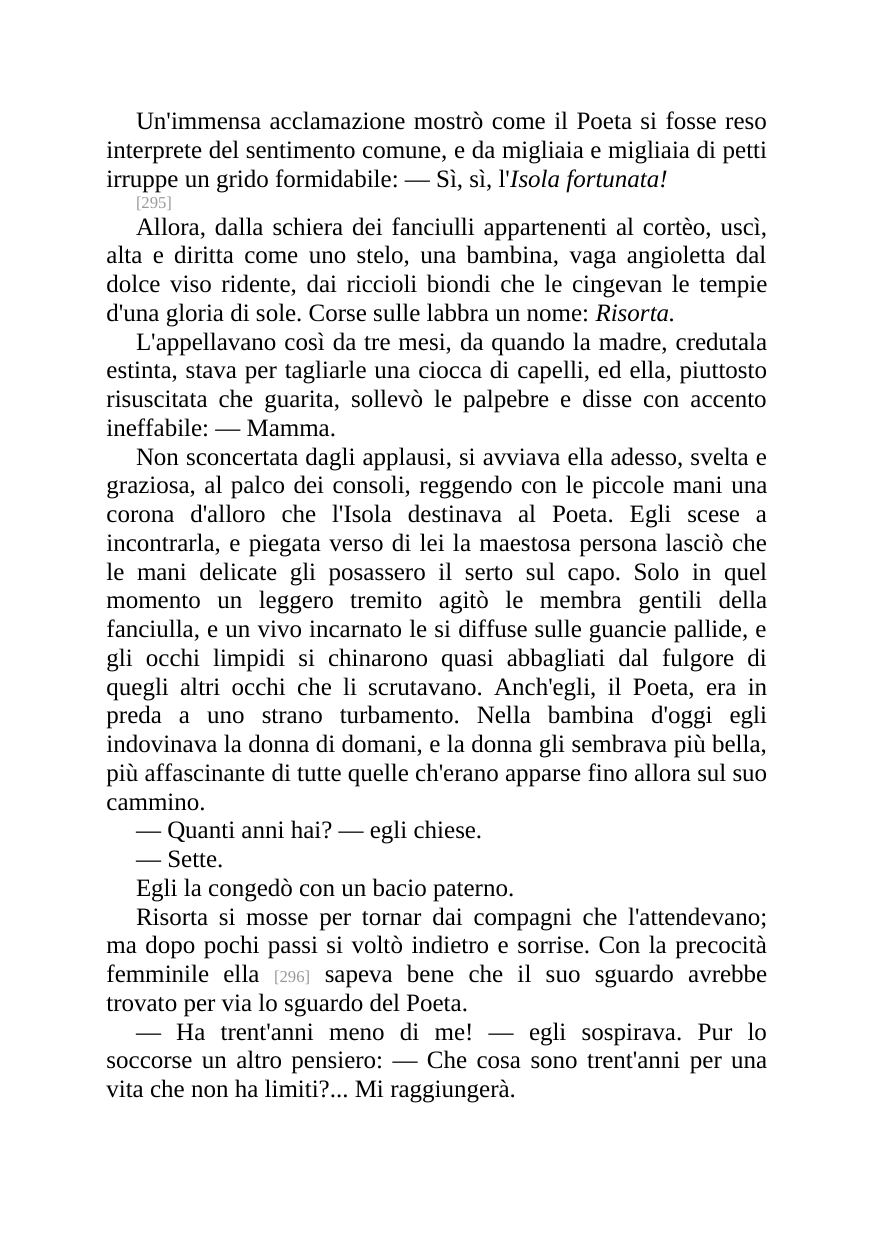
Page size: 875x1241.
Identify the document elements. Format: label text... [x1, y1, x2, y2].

text Un'immensa acclamazione mostrò come il Poeta si fosse reso interprete del sentimento comune, e da migliaia e migliaia di petti irruppe un grido formidabile: — Sì, sì, l'Isola fortunata! [106, 106, 768, 192]
text — Ha trent'anni meno di me! — egli sospirava. Pur lo soccorse un altro pensiero: — Che cosa sono trent'anni per una vita che non ha limiti?... Mi raggiungerà. [106, 1017, 768, 1103]
text Egli la congedò con un bacio paterno. [106, 873, 768, 902]
text L'appellavano così da tre mesi, da quando la madre, credutala estinta, stava per tagliarle una ciocca di capelli, ed ella, piuttosto risuscitata che guarita, sollevò le palpebre e disse con accento ineffabile: — Mamma. [106, 327, 768, 442]
text [295] [106, 192, 768, 212]
text Non sconcertata dagli applausi, si avviava ella adesso, svelta e graziosa, al palco dei consoli, reggendo con le piccole mani una corona d'alloro che l'Isola destinava al Poeta. Egli scese a incontrarla, e piegata verso di lei la maestosa persona lasciò che le mani delicate gli posassero il serto sul capo. Solo in quel momento un leggero tremito agitò le membra gentili della fanciulla, e un vivo incarnato le si diffuse sulle guancie pallide, e gli occhi limpidi si chinarono quasi abbagliati dal fulgore di quegli altri occhi che li scrutavano. Anch'egli, il Poeta, era in preda a uno strano turbamento. Nella bambina d'oggi egli indovinava la donna di domani, e la donna gli sembrava più bella, più affascinante di tutte quelle ch'erano apparse fino allora sul suo cammino. [106, 442, 768, 815]
text — Sette. [106, 844, 768, 873]
text Allora, dalla schiera dei fanciulli appartenenti al cortèo, uscì, alta e diritta come uno stelo, una bambina, vaga angioletta dal dolce viso ridente, dai riccioli biondi che le cingevan le tempie d'una gloria di sole. Corse sulle labbra un nome: Risorta. [106, 212, 768, 327]
text — Quanti anni hai? — egli chiese. [106, 815, 768, 844]
text Risorta si mosse per tornar dai compagni che l'attendevano; ma dopo pochi passi si voltò indietro e sorrise. Con la precocità femminile ella [296] sapeva bene che il suo sguardo avrebbe trovato per via lo sguardo del Poeta. [106, 902, 768, 1017]
